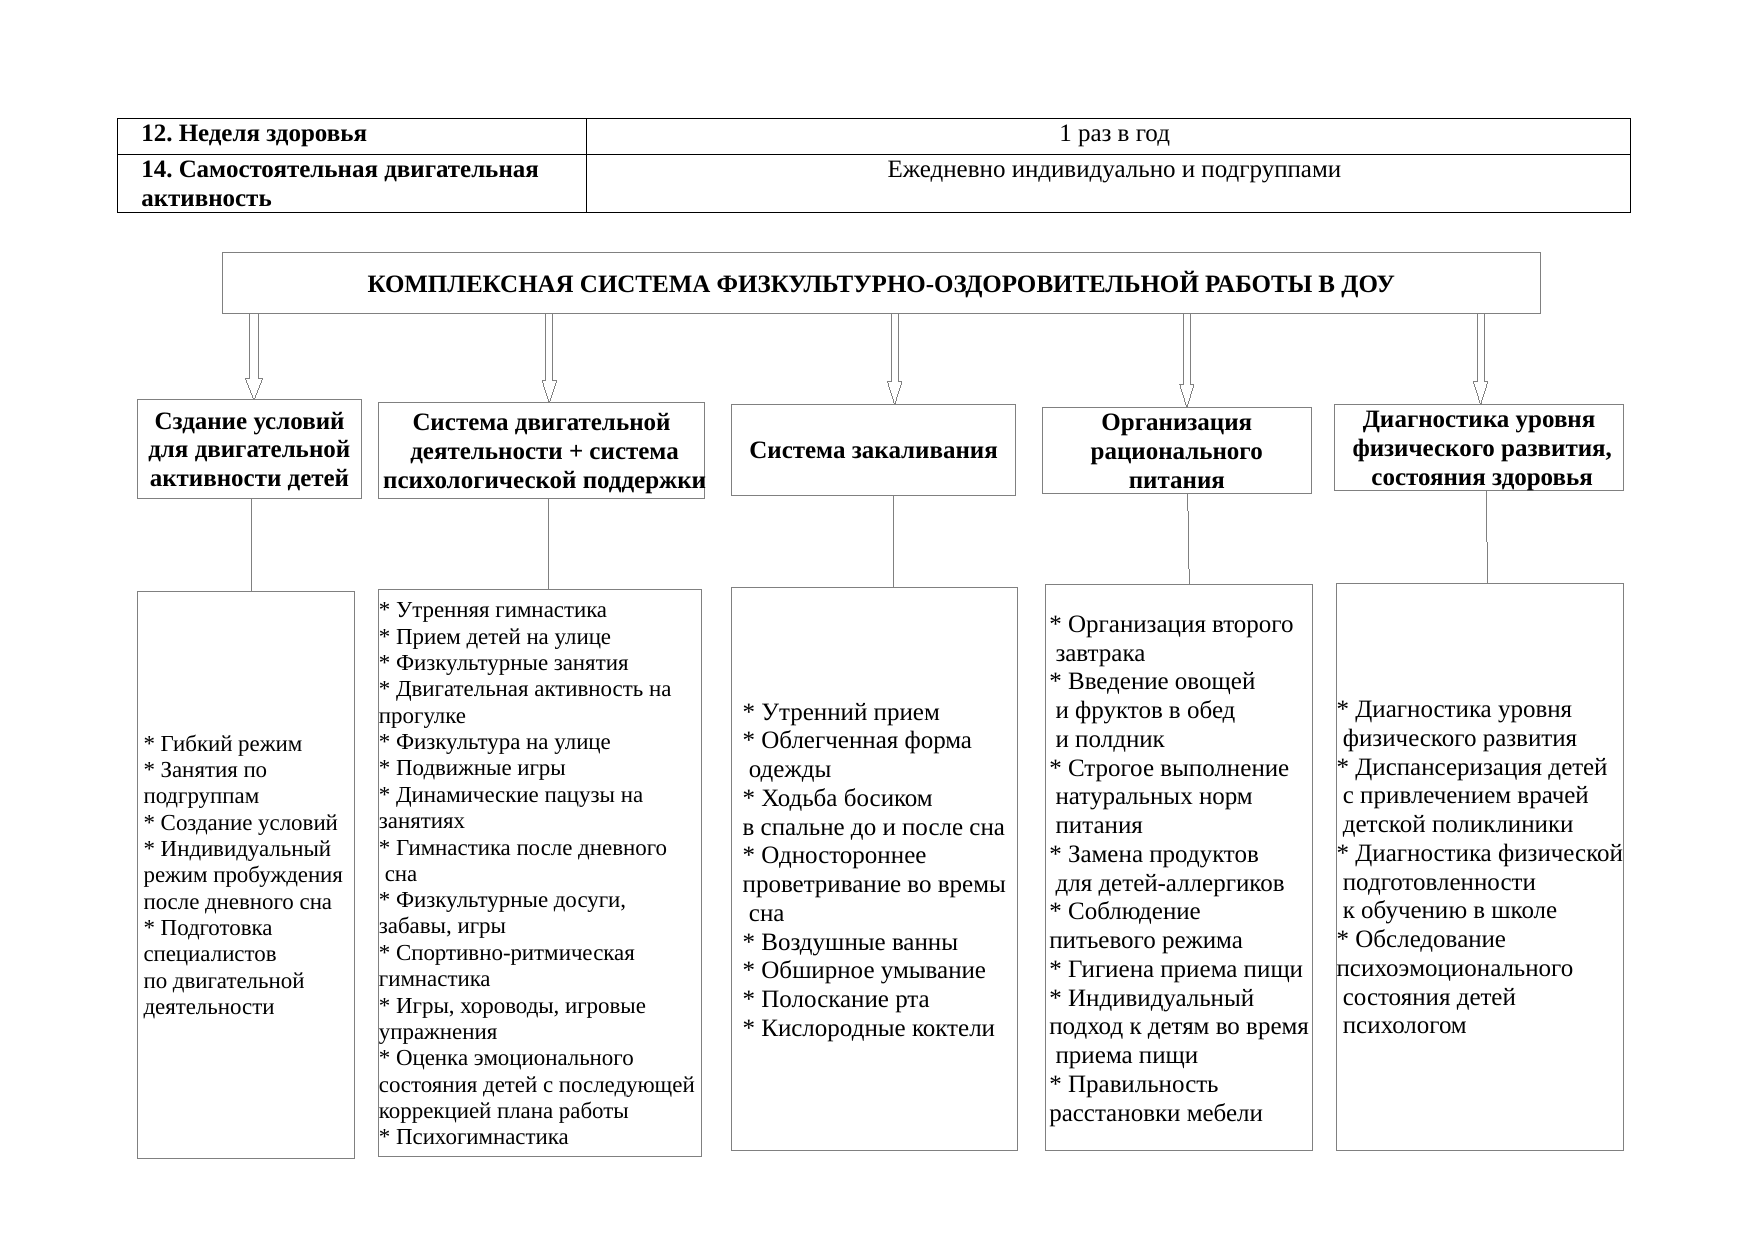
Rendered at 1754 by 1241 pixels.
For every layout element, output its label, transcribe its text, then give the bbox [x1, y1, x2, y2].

table_cell 12. Неделя здоровья [118, 119, 586, 154]
table_cell 1 раз в год [587, 119, 1630, 154]
table_cell Ежедневно индивидуально и подгруппами [587, 155, 1630, 212]
table_cell 14. Самостоятельная двигательная активность [118, 155, 586, 212]
